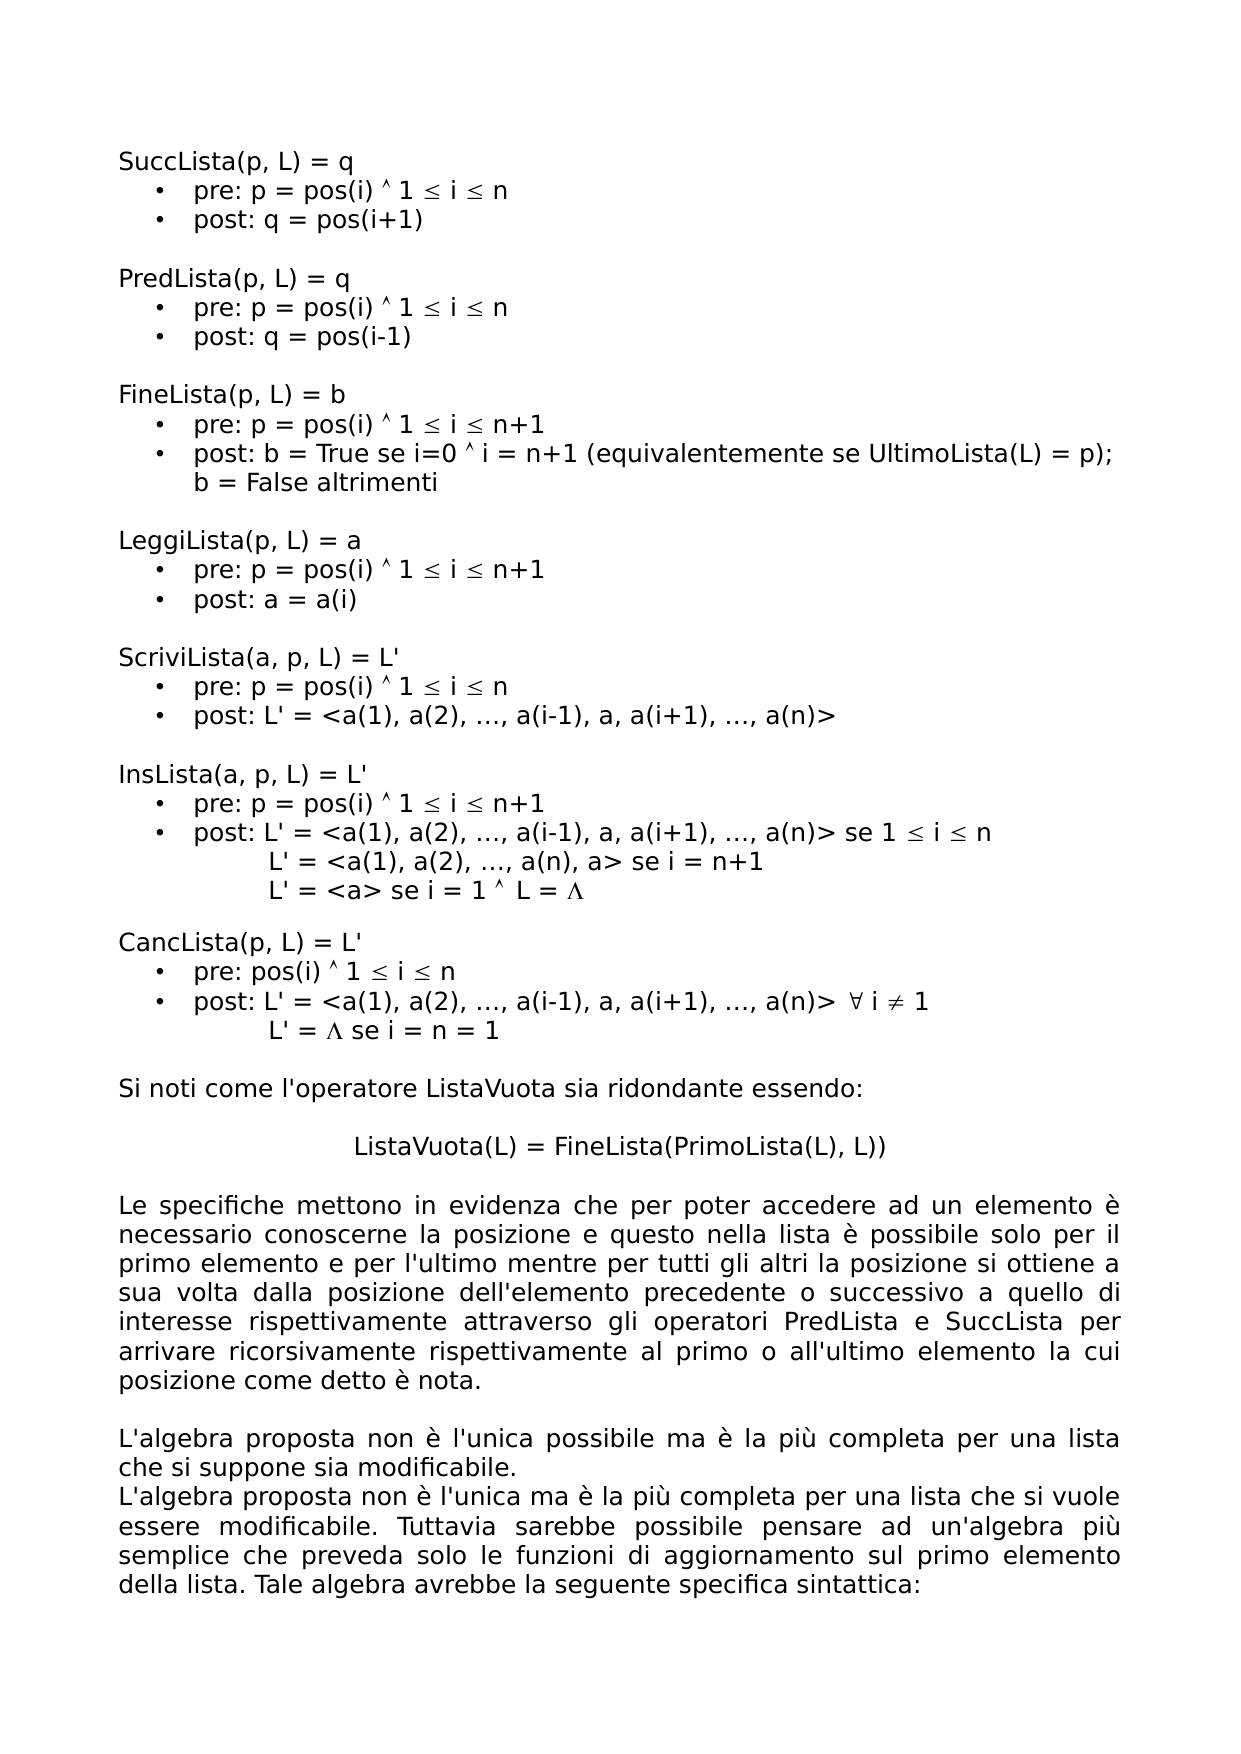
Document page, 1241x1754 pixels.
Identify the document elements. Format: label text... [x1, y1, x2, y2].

text LeggiLista(p, L) = a [118, 526, 1122, 556]
list pre: p = pos(i) Ù 1 £ i £ n [156, 176, 1122, 206]
text CancLista(p, L) = L' [118, 928, 1122, 957]
list L' = <a> se i = 1 Ù L = L [231, 876, 1122, 906]
list post: L' = <a(1), a(2), …, a(i-1), a, a(i+1), …, a(n)> " i ¹ 1 [156, 987, 1122, 1016]
list pre: p = pos(i) Ù 1 £ i £ n [156, 293, 1122, 322]
text ListaVuota(L) = FineLista(PrimoLista(L), L)) [118, 1132, 1122, 1162]
list post: q = pos(i-1) [156, 322, 1122, 351]
list post: L' = <a(1), a(2), …, a(i-1), a, a(i+1), …, a(n)> [156, 701, 1122, 731]
list pre: p = pos(i) Ù 1 £ i £ n [156, 672, 1122, 701]
text ScriviLista(a, p, L) = L' [118, 643, 1122, 672]
text L'algebra proposta non è l'unica possibile ma è la più completa per una lista che si suppone sia modificabile. [118, 1424, 1122, 1482]
text SuccLista(p, L) = q [118, 147, 1122, 176]
list L' = L se i = n = 1 [231, 1016, 1122, 1045]
list L' = <a(1), a(2), …, a(n), a> se i = n+1 [231, 847, 1122, 876]
list post: q = pos(i+1) [156, 206, 1122, 235]
text L'algebra proposta non è l'unica ma è la più completa per una lista che si vuole essere modificabile. Tuttavia sarebbe possibile pensare ad un'algebra più semplice che preveda solo le funzioni di aggiornamento sul primo elemento della lista. Tale algebra avrebbe la seguente specifica sintattica: [118, 1482, 1122, 1599]
text PredLista(p, L) = q [118, 264, 1122, 293]
list pre: p = pos(i) Ù 1 £ i £ n+1 [156, 410, 1122, 439]
list pre: p = pos(i) Ù 1 £ i £ n+1 [156, 789, 1122, 818]
list post: a = a(i) [156, 585, 1122, 614]
text FineLista(p, L) = b [118, 381, 1122, 410]
text InsLista(a, p, L) = L' [118, 760, 1122, 789]
list post: b = True se i=0 Ù i = n+1 (equivalentemente se UltimoLista(L) = p); b = False altrimenti [156, 439, 1122, 497]
text Le specifiche mettono in evidenza che per poter accedere ad un elemento è necessario conoscerne la posizione e questo nella lista è possibile solo per il primo elemento e per l'ultimo mentre per tutti gli altri la posizione si ottiene a sua volta dalla posizione dell'elemento precedente o successivo a quello di interesse rispettivamente attraverso gli operatori PredLista e SuccLista per arrivare ricorsivamente rispettivamente al primo o all'ultimo elemento la cui posizione come detto è nota. [118, 1191, 1122, 1395]
list pre: pos(i) Ù 1 £ i £ n [156, 957, 1122, 987]
list pre: p = pos(i) Ù 1 £ i £ n+1 [156, 556, 1122, 585]
text Si noti come l'operatore ListaVuota sia ridondante essendo: [118, 1074, 1122, 1103]
list post: L' = <a(1), a(2), …, a(i-1), a, a(i+1), …, a(n)> se 1 £ i £ n [156, 818, 1122, 847]
